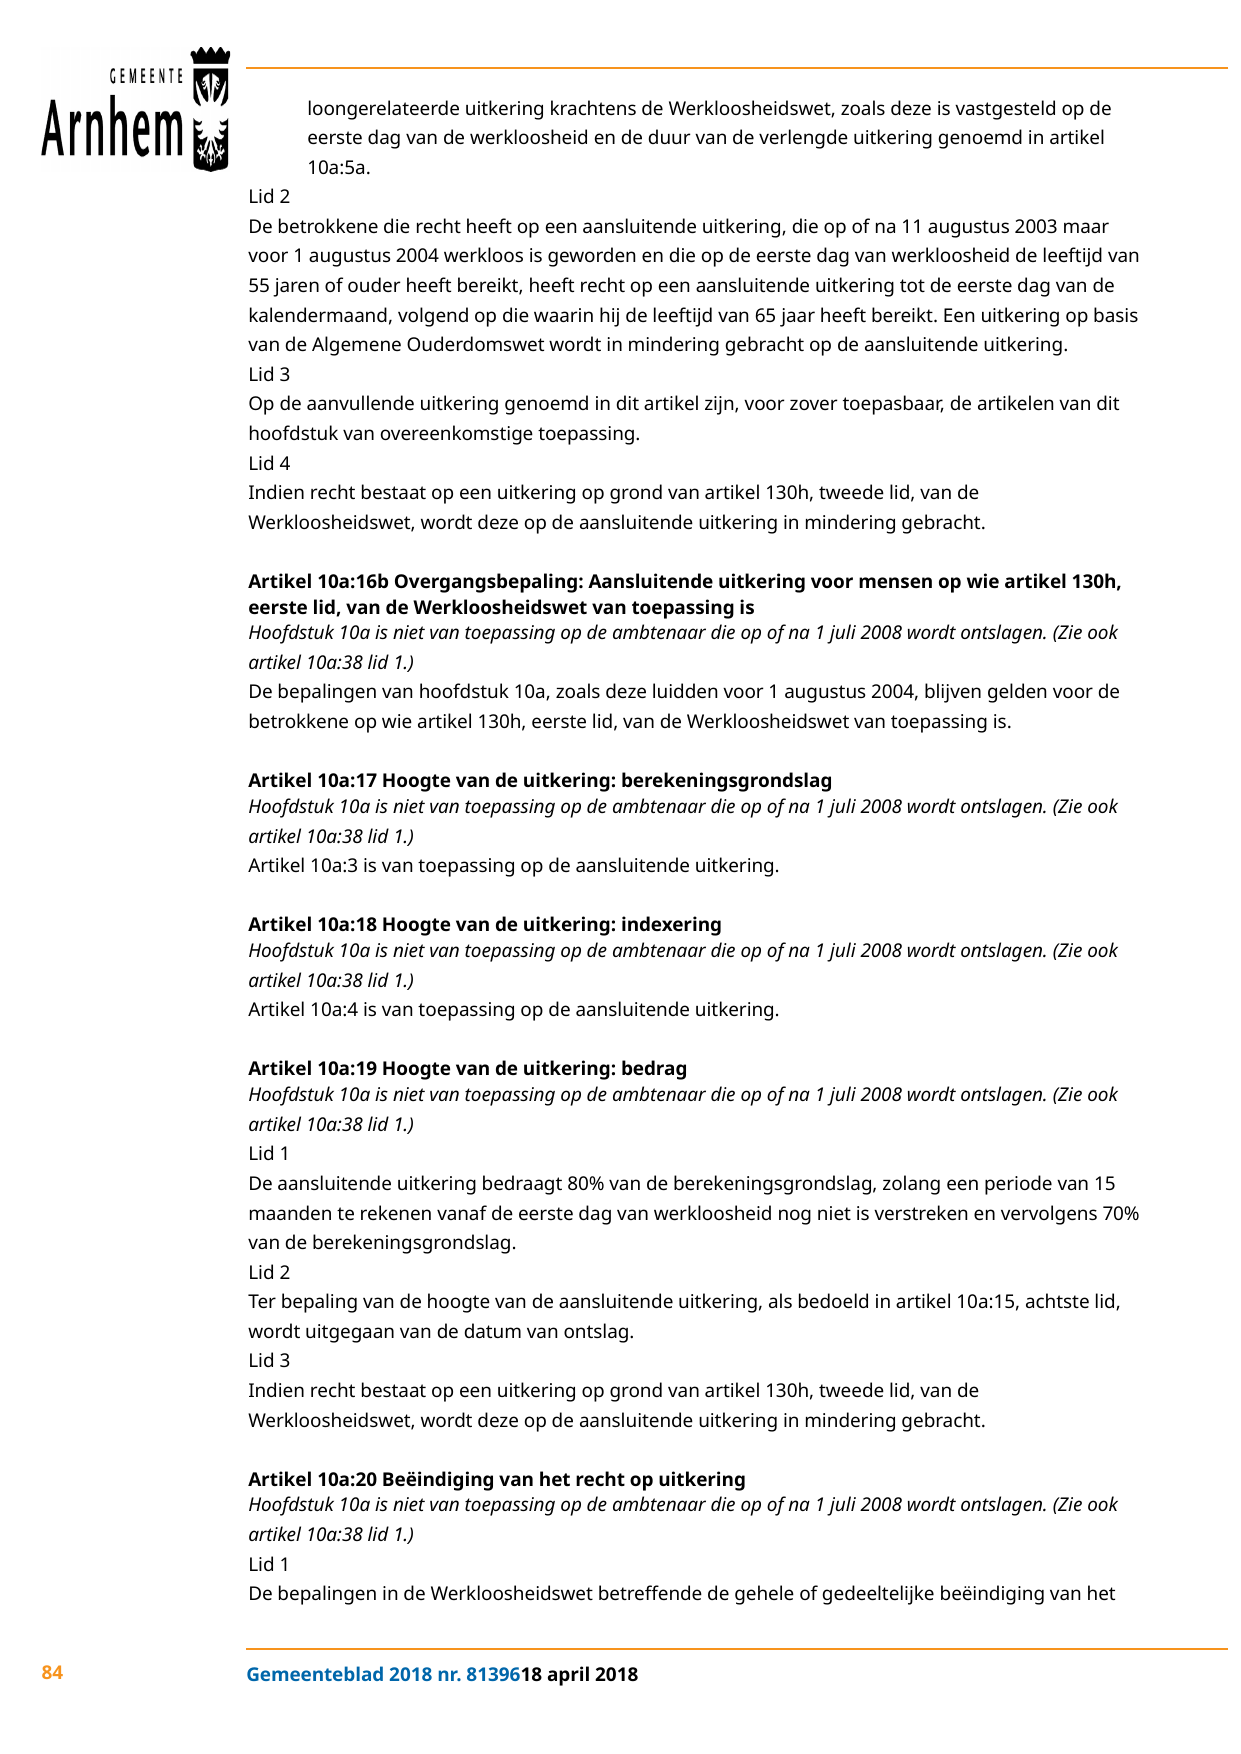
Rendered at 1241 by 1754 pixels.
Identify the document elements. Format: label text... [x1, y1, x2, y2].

text Artikel 10a:20 Beëindiging van het recht op uitkering [248, 1466, 1152, 1492]
list loongerelateerde uitkering krachtens de Werkloosheidswet, zoals deze is vastgesteld op de eerste dag van de werkloosheid en de duur van de verlengde uitkering genoemd in artikel 10a:5a. [248, 95, 1152, 180]
text Ter bepaling van de hoogte van de aansluitende uitkering, als bedoeld in artikel 10a:15, achtste lid, wordt uitgegaan van de datum van ontslag. [248, 1288, 1152, 1344]
text Lid 1 [248, 1141, 1152, 1166]
text Lid 2 [248, 183, 1152, 209]
text De bepalingen in de Werkloosheidswet betreffende de gehele of gedeeltelijke beëindiging van het [248, 1580, 1152, 1606]
text Op de aanvullende uitkering genoemd in dit artikel zijn, voor zover toepasbaar, de artikelen van dit hoofdstuk van overeenkomstige toepassing. [248, 391, 1152, 446]
text Hoofdstuk 10a is niet van toepassing op de ambtenaar die op of na 1 juli 2008 wordt ontslagen. (Zie ook artikel 10a:38 lid 1.) [248, 937, 1152, 993]
text Lid 2 [248, 1259, 1152, 1284]
text Indien recht bestaat op een uitkering op grond van artikel 130h, tweede lid, van de Werkloosheidswet, wordt deze op de aansluitende uitkering in mindering gebracht. [248, 479, 1152, 535]
text Hoofdstuk 10a is niet van toepassing op de ambtenaar die op of na 1 juli 2008 wordt ontslagen. (Zie ook artikel 10a:38 lid 1.) [248, 1492, 1152, 1547]
text Hoofdstuk 10a is niet van toepassing op de ambtenaar die op of na 1 juli 2008 wordt ontslagen. (Zie ook artikel 10a:38 lid 1.) [248, 619, 1152, 675]
text Artikel 10a:19 Hoogte van de uitkering: bedrag [248, 1056, 1152, 1081]
text Artikel 10a:16b Overgangsbepaling: Aansluitende uitkering voor mensen op wie artikel 130h, eerste lid, van de Werkloosheidswet van toepassing is [248, 568, 1152, 619]
text De aansluitende uitkering bedraagt 80% van de berekeningsgrondslag, zolang een periode van 15 maanden te rekenen vanaf de eerste dag van werkloosheid nog niet is verstreken en vervolgens 70% van de berekeningsgrondslag. [248, 1170, 1152, 1255]
text Lid 3 [248, 1348, 1152, 1373]
text Indien recht bestaat op een uitkering op grond van artikel 130h, tweede lid, van de Werkloosheidswet, wordt deze op de aansluitende uitkering in mindering gebracht. [248, 1377, 1152, 1432]
text Artikel 10a:4 is van toepassing op de aansluitende uitkering. [248, 996, 1152, 1022]
text Hoofdstuk 10a is niet van toepassing op de ambtenaar die op of na 1 juli 2008 wordt ontslagen. (Zie ook artikel 10a:38 lid 1.) [248, 1081, 1152, 1137]
text Lid 3 [248, 361, 1152, 387]
text Artikel 10a:3 is van toepassing op de aansluitende uitkering. [248, 852, 1152, 878]
text De betrokkene die recht heeft op een aansluitende uitkering, die op of na 11 augustus 2003 maar voor 1 augustus 2004 werkloos is geworden en die op de eerste dag van werkloosheid de leeftijd van 55 jaren of ouder heeft bereikt, heeft recht op een aansluitende uitkering tot de eerste dag van de kalendermaand, volgend op die waarin hij de leeftijd van 65 jaar heeft bereikt. Een uitkering op basis van de Algemene Ouderdomswet wordt in mindering gebracht op de aansluitende uitkering. [248, 213, 1152, 357]
text Lid 1 [248, 1551, 1152, 1577]
text Lid 4 [248, 450, 1152, 476]
text Artikel 10a:18 Hoogte van de uitkering: indexering [248, 912, 1152, 937]
text De bepalingen van hoofdstuk 10a, zoals deze luidden voor 1 augustus 2004, blijven gelden voor de betrokkene op wie artikel 130h, eerste lid, van de Werkloosheidswet van toepassing is. [248, 679, 1152, 734]
picture [41, 47, 231, 172]
text Hoofdstuk 10a is niet van toepassing op de ambtenaar die op of na 1 juli 2008 wordt ontslagen. (Zie ook artikel 10a:38 lid 1.) [248, 793, 1152, 848]
text Artikel 10a:17 Hoogte van de uitkering: berekeningsgrondslag [248, 767, 1152, 793]
